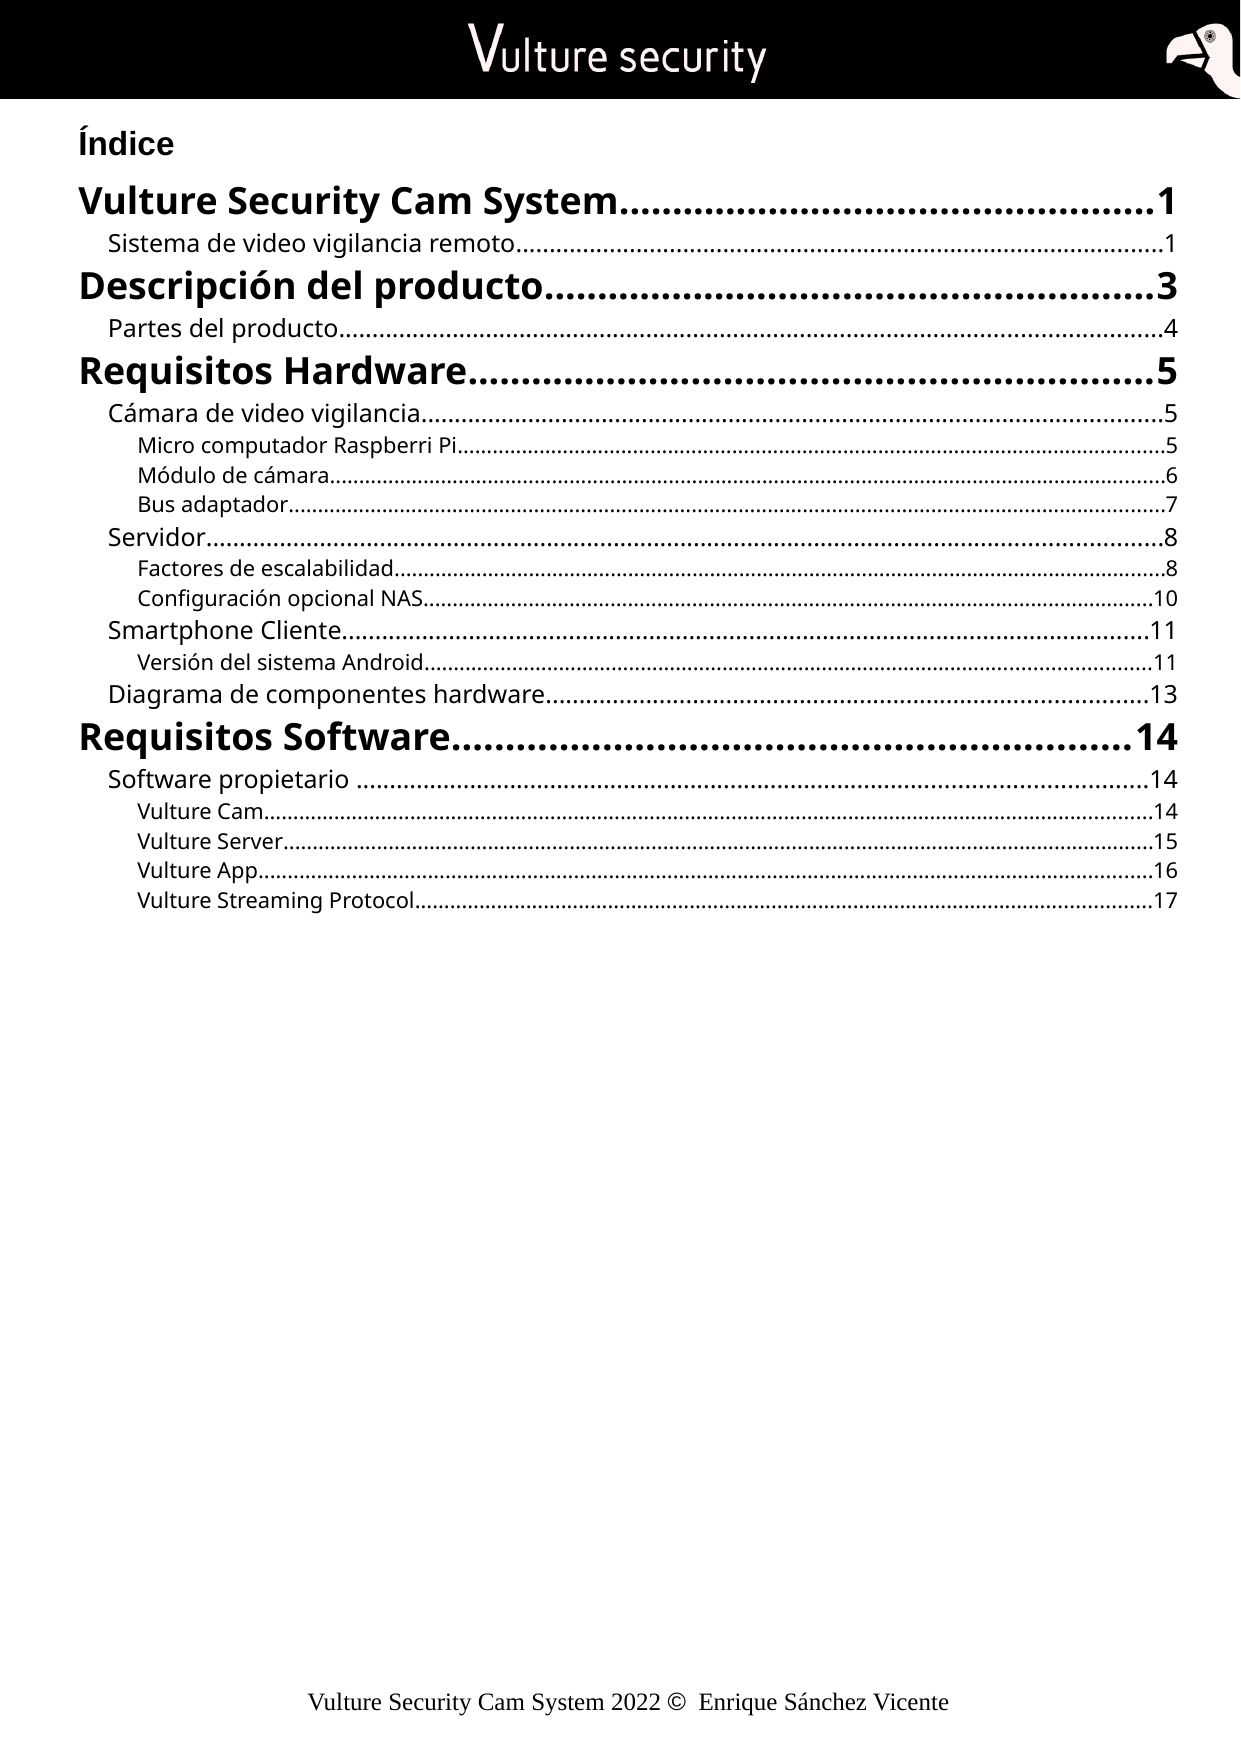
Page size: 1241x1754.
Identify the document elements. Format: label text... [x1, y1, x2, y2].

text Vulture Streaming Protocol 17 [137, 885, 1178, 915]
text Vulture Security Cam System 1 [78, 174, 1178, 226]
text Vulture App 16 [137, 855, 1178, 885]
text Vulture Server 15 [137, 826, 1178, 855]
text Partes del producto 4 [108, 311, 1178, 345]
text Vulture Cam 14 [137, 796, 1178, 826]
text Smartphone Cliente 11 [108, 613, 1178, 647]
text Cámara de video vigilancia 5 [108, 396, 1178, 430]
text Factores de escalabilidad 8 [137, 553, 1178, 583]
text Micro computador Raspberri Pi 5 [137, 430, 1178, 459]
text Configuración opcional NAS 10 [137, 583, 1178, 613]
picture [0, 0, 1241, 99]
text Bus adaptador 7 [137, 489, 1178, 519]
text Versión del sistema Android 11 [137, 647, 1178, 677]
text Requisitos Hardware 5 [78, 345, 1178, 396]
text Descripción del producto 3 [78, 259, 1178, 311]
text Sistema de video vigilancia remoto 1 [108, 226, 1178, 259]
text Servidor 8 [108, 519, 1178, 553]
subtitle Índice [78, 123, 1178, 162]
text Módulo de cámara 6 [137, 459, 1178, 489]
text Software propietario 14 [108, 762, 1178, 796]
text Requisitos Software 14 [78, 711, 1178, 762]
text Diagrama de componentes hardware 13 [108, 677, 1178, 711]
